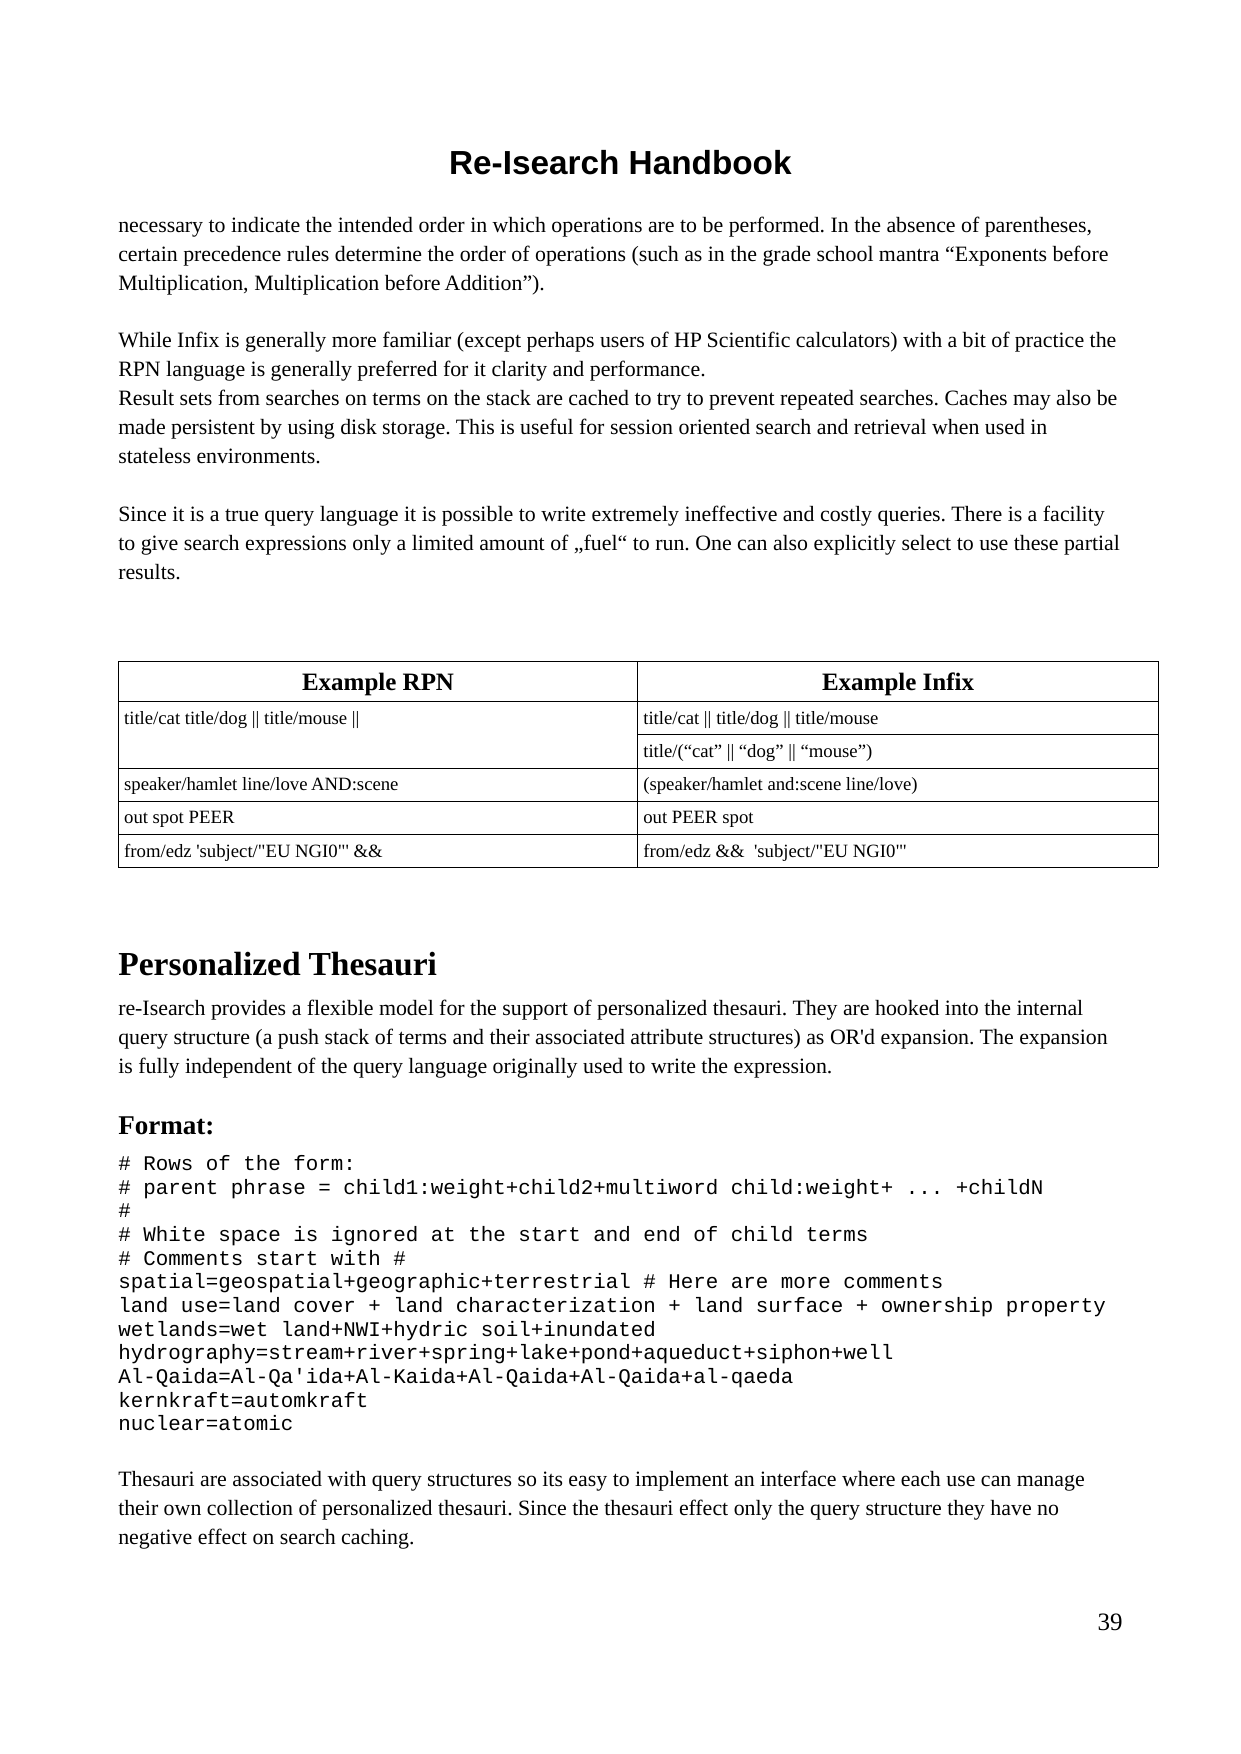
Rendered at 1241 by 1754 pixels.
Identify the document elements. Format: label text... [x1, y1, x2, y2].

text hydrography=stream+river+spring+lake+pond+aqueduct+siphon+well [118, 1342, 1122, 1366]
text land use=land cover + land characterization + land surface + ownership property [118, 1295, 1122, 1319]
table_header Example Infix [638, 662, 1158, 701]
text spatial=geospatial+geographic+terrestrial # Here are more comments [118, 1271, 1122, 1295]
text # Comments start with # [118, 1248, 1122, 1271]
text nuclear=atomic [118, 1413, 1122, 1437]
text wetlands=wet land+NWI+hydric soil+inundated [118, 1319, 1122, 1342]
table_header Example RPN [119, 662, 637, 701]
table_cell title/cat || title/dog || title/mouse [638, 702, 1158, 734]
table_cell from/edz && 'subject/"EU NGI0"' [638, 835, 1158, 867]
table_cell out spot PEER [119, 802, 637, 834]
text While Infix is generally more familiar (except perhaps users of HP Scientific calculators) with a bit of practice the RPN language is generally preferred for it clarity and performance. [118, 327, 1122, 382]
text # White space is ignored at the start and end of child terms [118, 1224, 1122, 1248]
table_cell out PEER spot [638, 802, 1158, 834]
text # [118, 1200, 1122, 1224]
table_cell title/cat title/dog || title/mouse || [119, 702, 637, 767]
subtitle Personalized Thesauri [118, 944, 1122, 983]
text # Rows of the form: [118, 1153, 1122, 1177]
table_cell speaker/hamlet line/love AND:scene [119, 769, 637, 801]
text Al-Qaida=Al-Qa'ida+Al-Kaida+Al-Qaida+Al-Qaida+al-qaeda [118, 1366, 1122, 1389]
table_cell from/edz 'subject/"EU NGI0"' && [119, 835, 637, 867]
subtitle Format: [118, 1109, 1122, 1141]
text # parent phrase = child1:weight+child2+multiword child:weight+ ... +childN [118, 1177, 1122, 1200]
text necessary to indicate the intended order in which operations are to be performed. In the absence of parentheses, certain precedence rules determine the order of operations (such as in the grade school mantra “Exponents before Multiplication, Multiplication before Addition”). [118, 212, 1122, 295]
text kernkraft=automkraft [118, 1389, 1122, 1413]
text Thesauri are associated with query structures so its easy to implement an interface where each use can manage their own collection of personalized thesauri. Since the thesauri effect only the query structure they have no negative effect on search caching. [118, 1466, 1122, 1549]
text Result sets from searches on terms on the stack are cached to try to prevent repeated searches. Caches may also be made persistent by using disk storage. This is useful for session oriented search and retrieval when used in stateless environments. [118, 385, 1122, 468]
text re-Isearch provides a flexible model for the support of personalized thesauri. They are hooked into the internal query structure (a push stack of terms and their associated attribute structures) as OR'd expansion. The expansion is fully independent of the query language originally used to write the expression. [118, 995, 1122, 1078]
table_cell title/(“cat” || “dog” || “mouse”) [638, 735, 1158, 767]
text Since it is a true query language it is possible to write extremely ineffective and costly queries. There is a facility to give search expressions only a limited amount of „fuel“ to run. One can also explicitly select to use these partial results. [118, 501, 1122, 584]
table_cell (speaker/hamlet and:scene line/love) [638, 769, 1158, 801]
